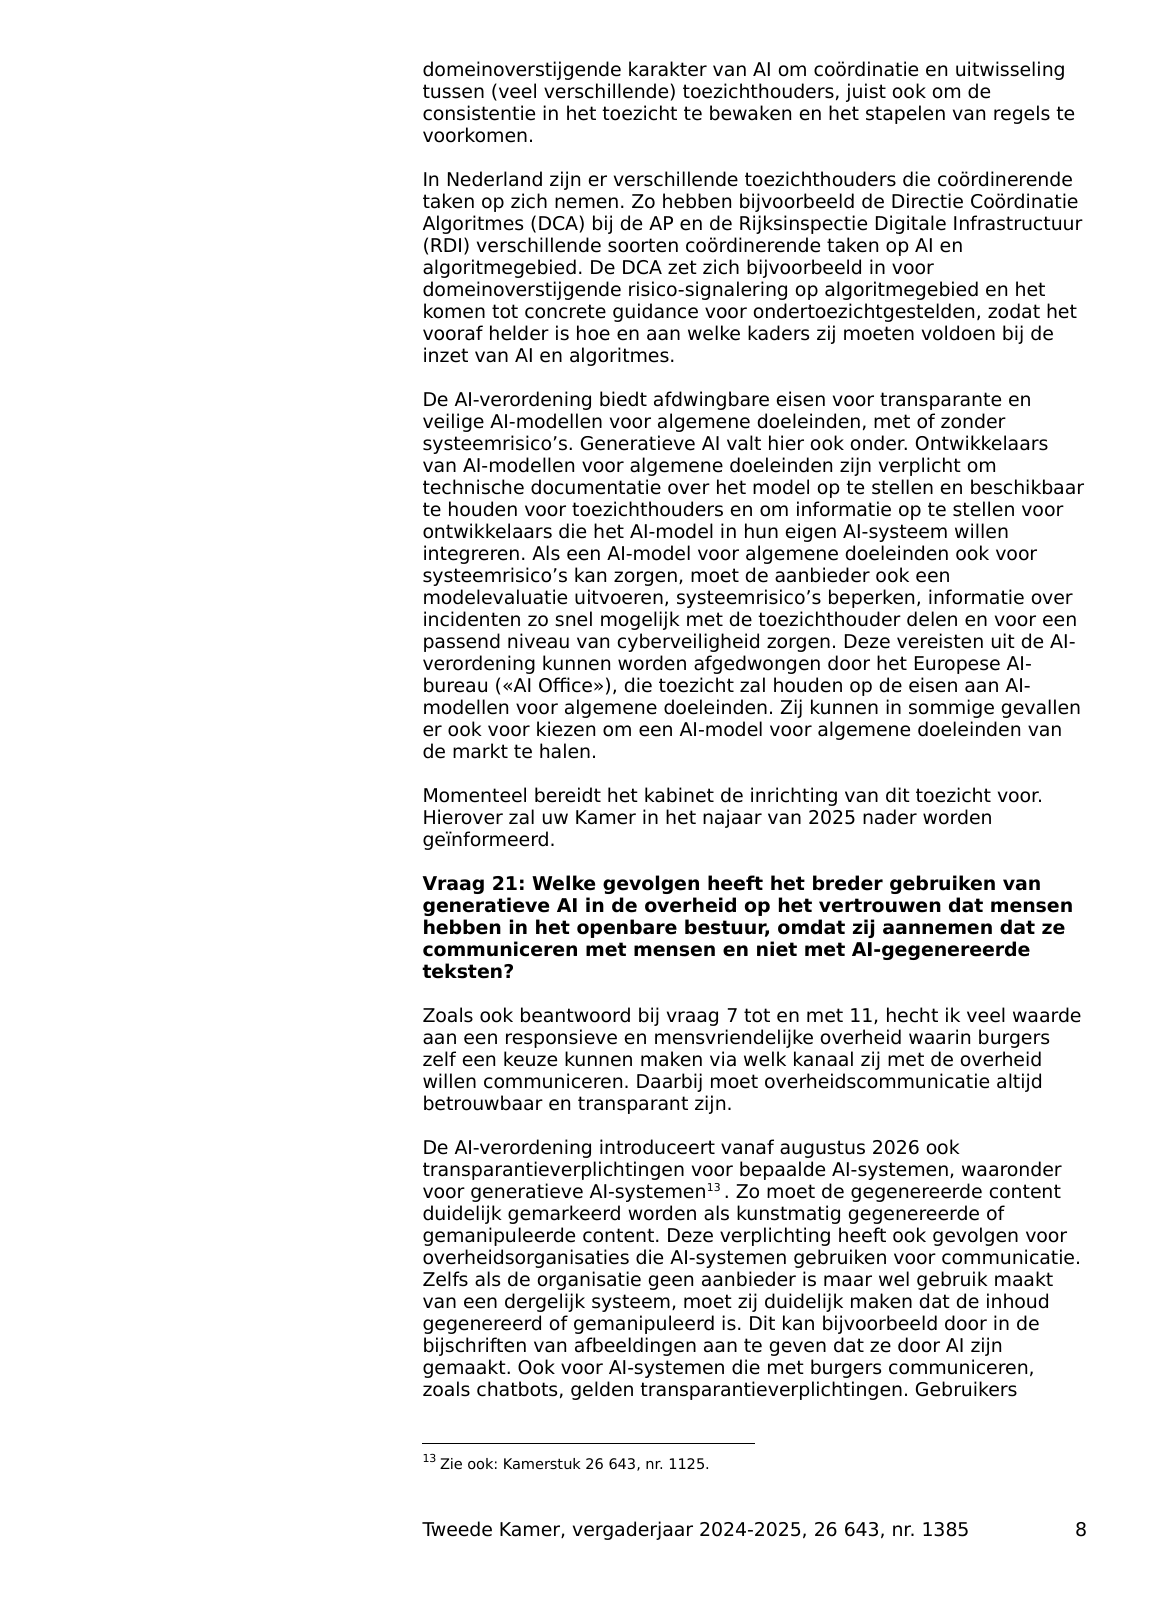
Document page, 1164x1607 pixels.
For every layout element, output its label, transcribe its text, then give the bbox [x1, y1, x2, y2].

text Momenteel bereidt het kabinet de inrichting van dit toezicht voor. Hierover zal uw Kamer in het najaar van 2025 nader worden geïnformeerd. [422, 785, 1087, 851]
text De AI-verordening introduceert vanaf augustus 2026 ook transparantieverplichtingen voor bepaalde AI-systemen, waaronder voor generatieve AI-systemen. Zo moet de gegenereerde content duidelijk gemarkeerd worden als kunstmatig gegenereerde of gemanipuleerde content. Deze verplichting heeft ook gevolgen voor overheidsorganisaties die AI-systemen gebruiken voor communicatie. Zelfs als de organisatie geen aanbieder is maar wel gebruik maakt van een dergelijk systeem, moet zij duidelijk maken dat de inhoud gegenereerd of gemanipuleerd is. Dit kan bijvoorbeeld door in de bijschriften van afbeeldingen aan te geven dat ze door AI zijn gemaakt. Ook voor AI-systemen die met burgers communiceren, zoals chatbots, gelden transparantieverplichtingen. Gebruikers [422, 1137, 1087, 1401]
text Zie ook: Kamerstuk 26 643, nr. 1125. [422, 1452, 1087, 1474]
text De AI-verordening biedt afdwingbare eisen voor transparante en veilige AI-modellen voor algemene doeleinden, met of zonder systeemrisico’s. Generatieve AI valt hier ook onder. Ontwikkelaars van AI-modellen voor algemene doeleinden zijn verplicht om technische documentatie over het model op te stellen en beschikbaar te houden voor toezichthouders en om informatie op te stellen voor ontwikkelaars die het AI-model in hun eigen AI-systeem willen integreren. Als een AI-model voor algemene doeleinden ook voor systeemrisico’s kan zorgen, moet de aanbieder ook een modelevaluatie uitvoeren, systeemrisico’s beperken, informatie over incidenten zo snel mogelijk met de toezichthouder delen en voor een passend niveau van cyberveiligheid zorgen. Deze vereisten uit de AI-verordening kunnen worden afgedwongen door het Europese AI-bureau («AI Office»), die toezicht zal houden op de eisen aan AI-modellen voor algemene doeleinden. Zij kunnen in sommige gevallen er ook voor kiezen om een AI-model voor algemene doeleinden van de markt te halen. [422, 389, 1087, 763]
text Vraag 21: Welke gevolgen heeft het breder gebruiken van generatieve AI in de overheid op het vertrouwen dat mensen hebben in het openbare bestuur, omdat zij aannemen dat ze communiceren met mensen en niet met AI-gegenereerde teksten? [422, 873, 1087, 983]
text domeinoverstijgende karakter van AI om coördinatie en uitwisseling tussen (veel verschillende) toezichthouders, juist ook om de consistentie in het toezicht te bewaken en het stapelen van regels te voorkomen. [422, 59, 1087, 147]
text Zoals ook beantwoord bij vraag 7 tot en met 11, hecht ik veel waarde aan een responsieve en mensvriendelijke overheid waarin burgers zelf een keuze kunnen maken via welk kanaal zij met de overheid willen communiceren. Daarbij moet overheidscommunicatie altijd betrouwbaar en transparant zijn. [422, 1005, 1087, 1115]
text In Nederland zijn er verschillende toezichthouders die coördinerende taken op zich nemen. Zo hebben bijvoorbeeld de Directie Coördinatie Algoritmes (DCA) bij de AP en de Rijksinspectie Digitale Infrastructuur (RDI) verschillende soorten coördinerende taken op AI en algoritmegebied. De DCA zet zich bijvoorbeeld in voor domeinoverstijgende risico-signalering op algoritmegebied en het komen tot concrete guidance voor ondertoezichtgestelden, zodat het vooraf helder is hoe en aan welke kaders zij moeten voldoen bij de inzet van AI en algoritmes. [422, 169, 1087, 367]
